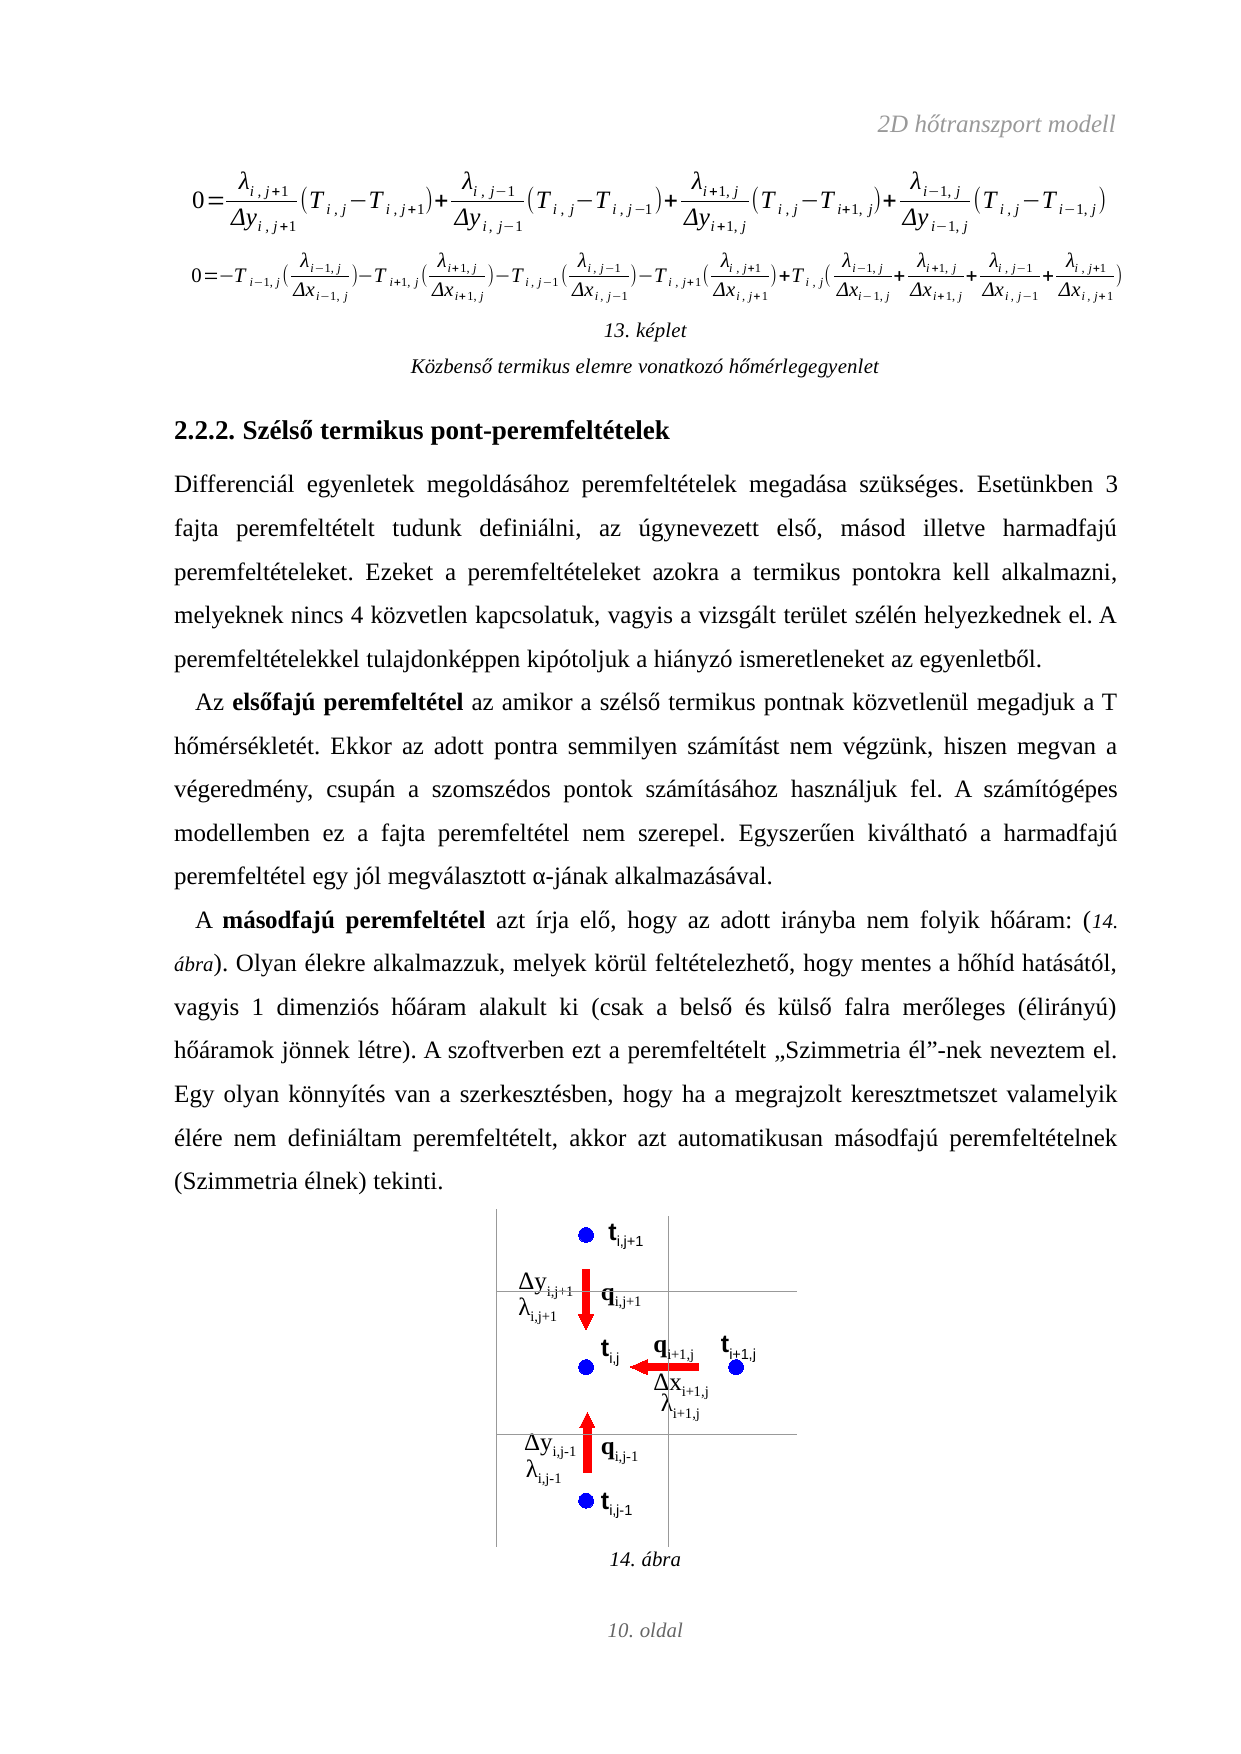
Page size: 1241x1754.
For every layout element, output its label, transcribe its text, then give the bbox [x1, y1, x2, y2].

text Közbenső termikus elemre vonatkozó hőmérlegegyenlet [174, 354, 1118, 378]
text 14. ábra [174, 1547, 1118, 1571]
text 13. képlet [174, 318, 1118, 342]
text Differenciál egyenletek megoldásához peremfeltételek megadása szükséges. Esetünkben 3 fajta peremfeltételt tudunk definiálni, az úgynevezett első, másod illetve harmadfajú peremfeltételeket. Ezeket a peremfeltételeket azokra a termikus pontokra kell alkalmazni, melyeknek nincs 4 közvetlen kapcsolatuk, vagyis a vizsgált terület szélén helyezkednek el. A peremfeltételekkel tulajdonképpen kipótoljuk a hiányzó ismeretleneket az egyenletből. [174, 469, 1118, 672]
subtitle Szélső termikus pont-peremfeltételek [174, 414, 1118, 445]
text Az elsőfajú peremfeltétel az amikor a szélső termikus pontnak közvetlenül megadjuk a T hőmérsékletét. Ekkor az adott pontra semmilyen számítást nem végzünk, hiszen megvan a végeredmény, csupán a szomszédos pontok számításához használjuk fel. A számítógépes modellemben ez a fajta peremfeltétel nem szerepel. Egyszerűen kiváltható a harmadfajú peremfeltétel egy jól megválasztott α-jának alkalmazásával. [174, 687, 1118, 890]
text A másodfajú peremfeltétel azt írja elő, hogy az adott irányba nem folyik hőáram: (14. ábra). Olyan élekre alkalmazzuk, melyek körül feltételezhető, hogy mentes a hőhíd hatásától, vagyis 1 dimenziós hőáram alakult ki (csak a belső és külső falra merőleges (élirányú) hőáramok jönnek létre). A szoftverben ezt a peremfeltételt „Szimmetria él”-nek neveztem el. Egy olyan könnyítés van a szerkesztésben, hogy ha a megrajzolt keresztmetszet valamelyik élére nem definiáltam peremfeltételt, akkor azt automatikusan másodfajú peremfeltételnek (Szimmetria élnek) tekinti. [174, 905, 1118, 1195]
